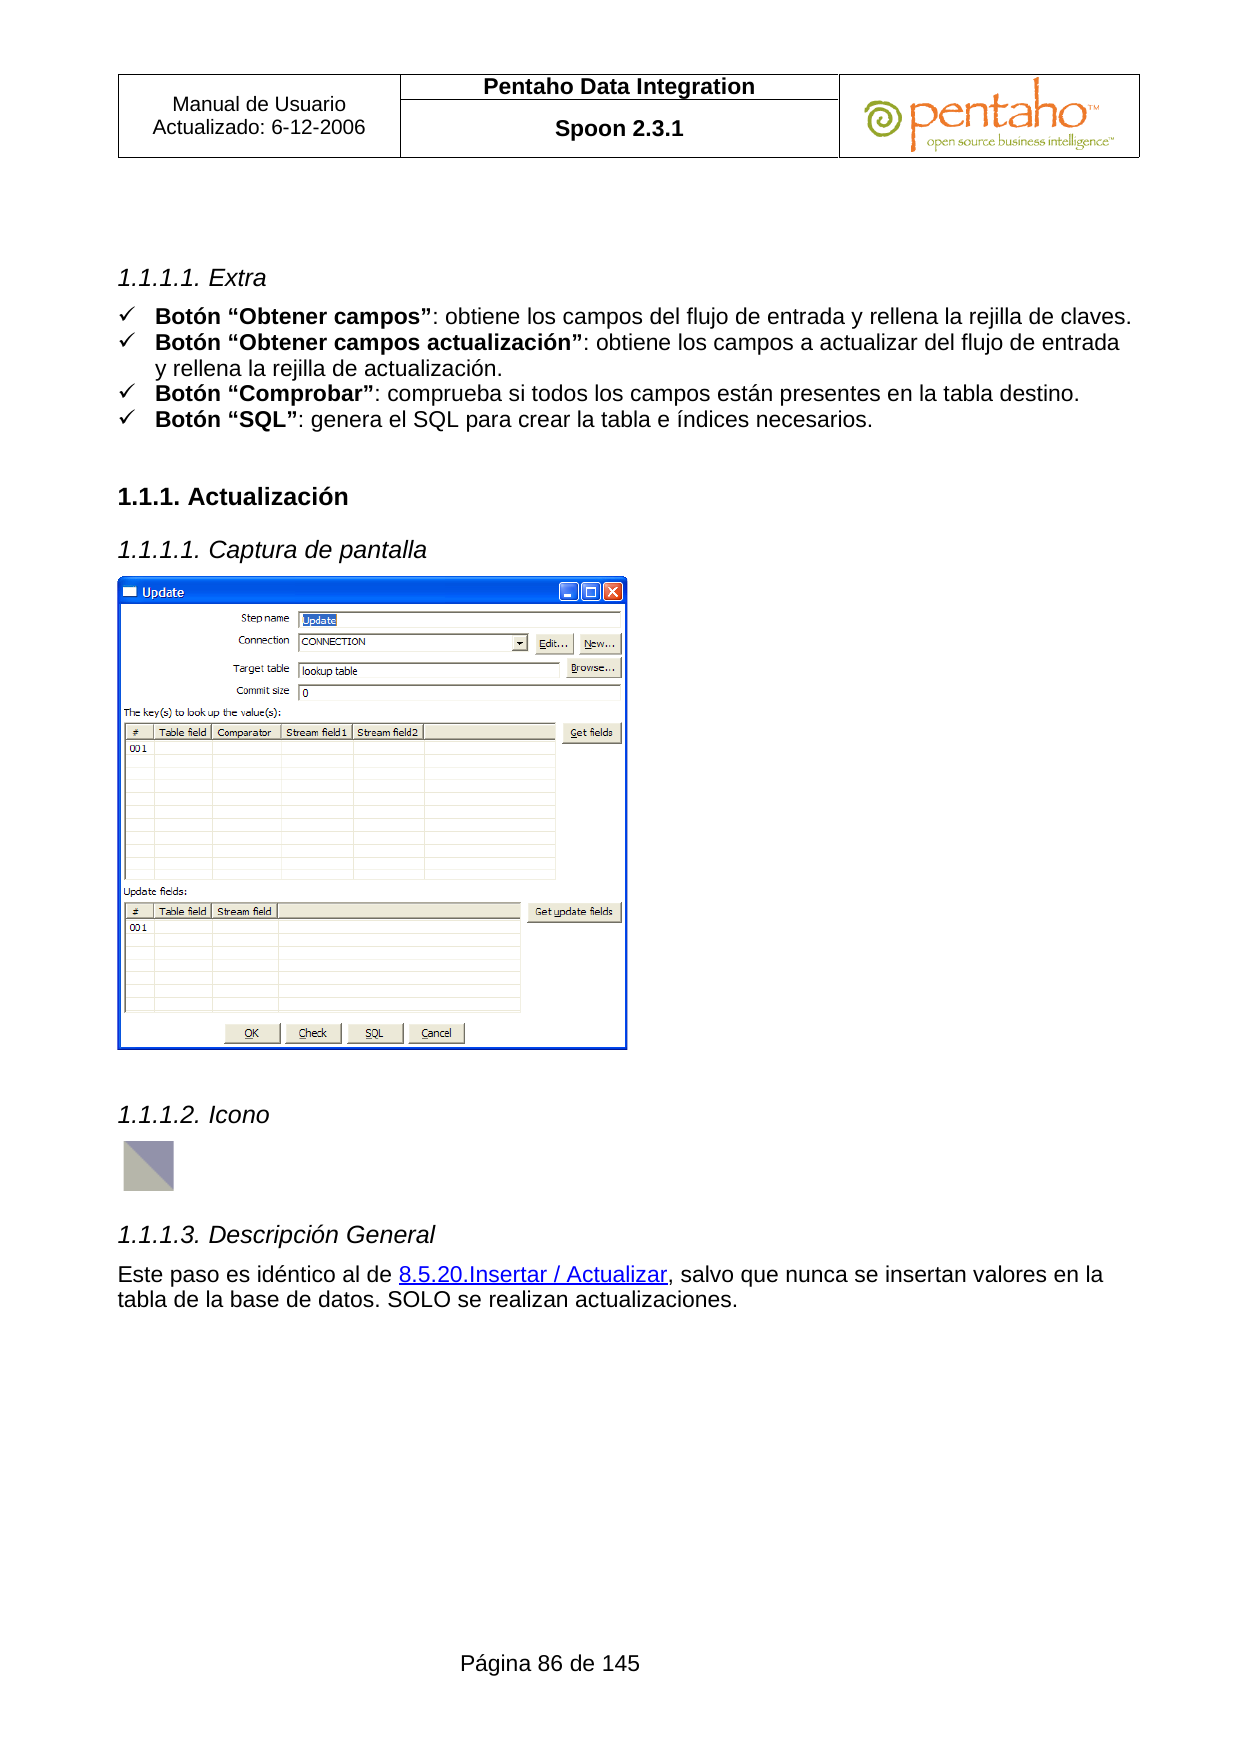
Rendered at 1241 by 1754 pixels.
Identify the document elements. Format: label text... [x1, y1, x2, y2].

subtitle Captura de pantalla [117, 536, 1137, 564]
picture [123, 1141, 174, 1191]
subtitle Extra [117, 263, 1137, 291]
list Botón “SQL”: genera el SQL para crear la tabla e índices necesarios. [117, 406, 1137, 432]
list Botón “Obtener campos actualización”: obtiene los campos a actualizar del flujo de entrada y rellena la rejilla de actualización. [117, 329, 1137, 381]
list Botón “Comprobar”: comprueba si todos los campos están presentes en la tabla destino. [117, 381, 1137, 406]
picture [117, 576, 628, 1050]
subtitle Actualización [117, 483, 1137, 511]
list Botón “Obtener campos”: obtiene los campos del flujo de entrada y rellena la rejilla de claves. [117, 304, 1137, 329]
text Este paso es idéntico al de 8.5.20.Insertar / Actualizar, salvo que nunca se insertan valores en la tabla de la base de datos. SOLO se realizan actualizaciones. [117, 1261, 1137, 1312]
subtitle Descripción General [117, 1221, 1137, 1249]
subtitle Icono [117, 1101, 1137, 1128]
